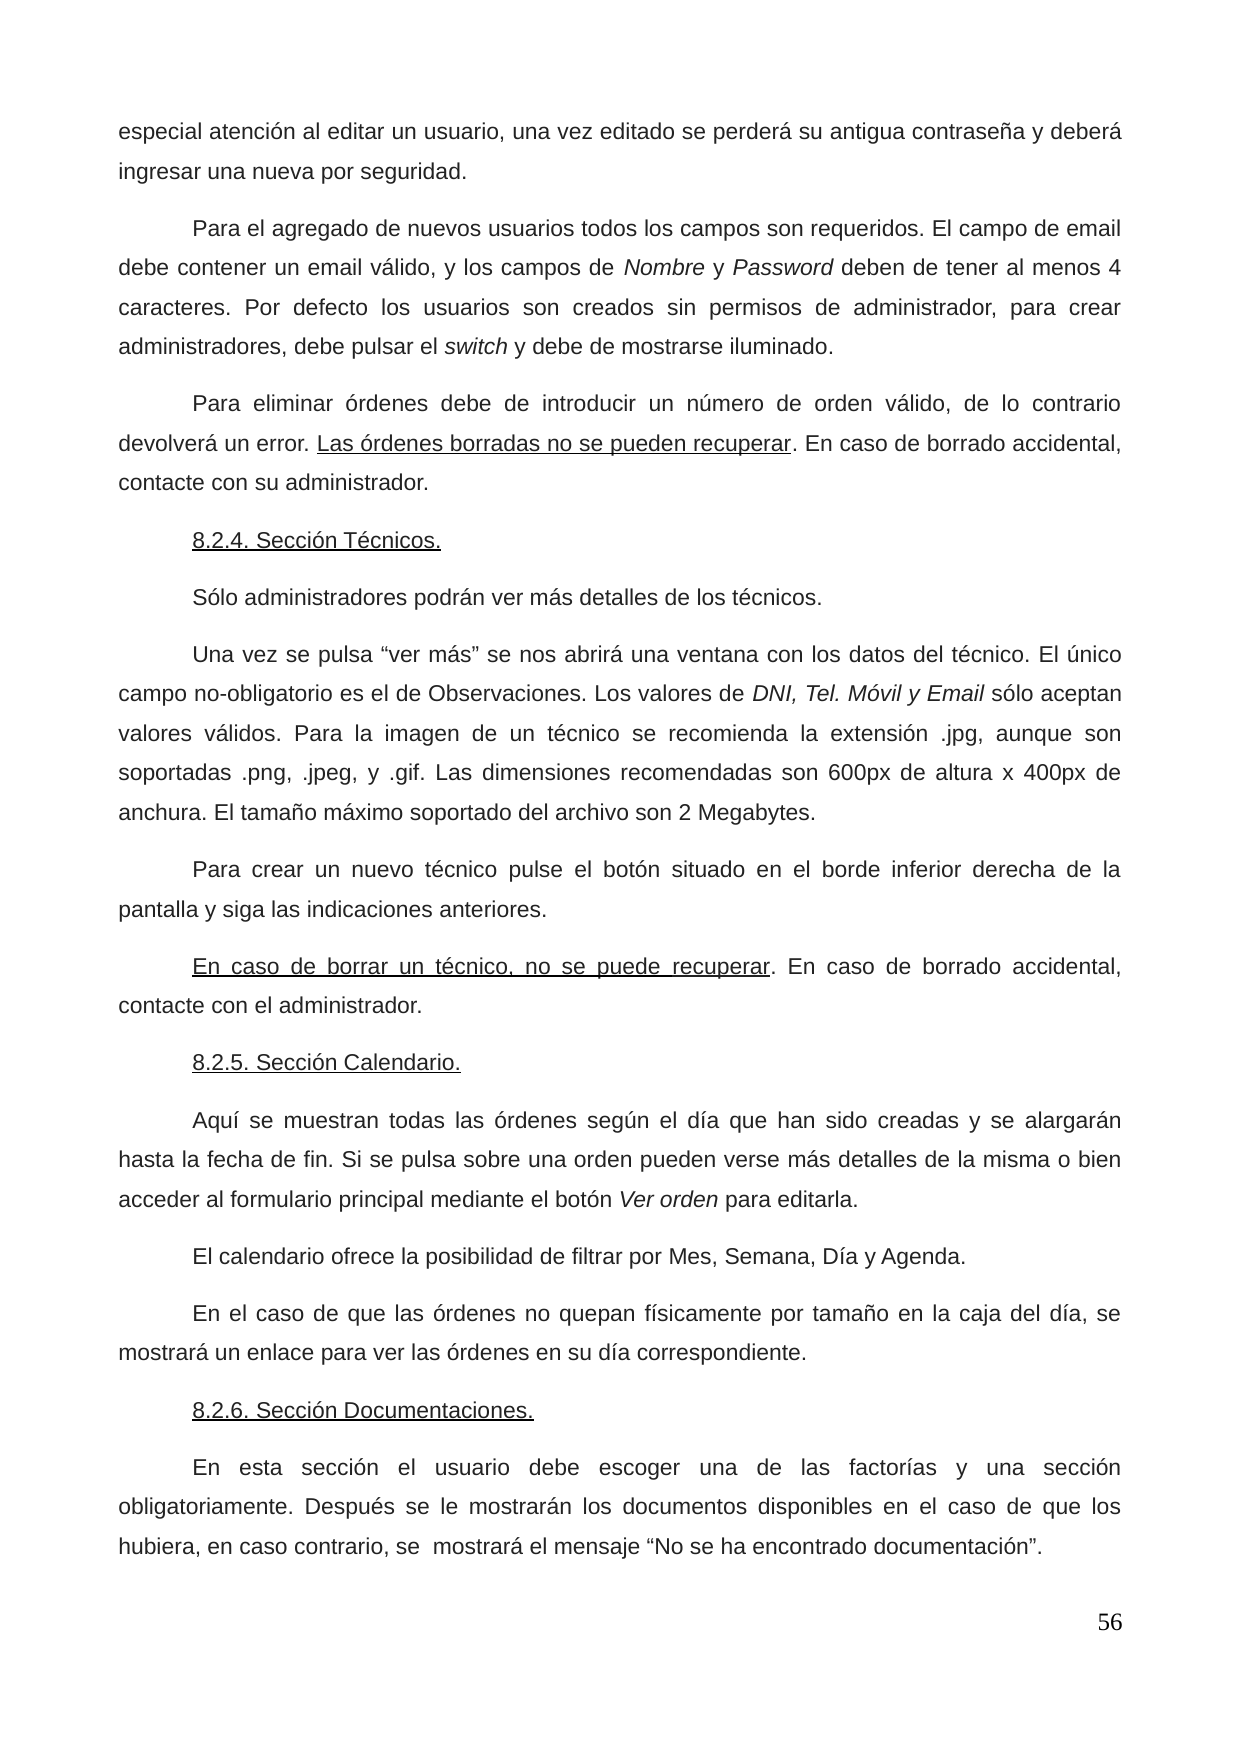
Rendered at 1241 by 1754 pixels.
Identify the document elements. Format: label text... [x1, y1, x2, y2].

text Una vez se pulsa “ver más” se nos abrirá una ventana con los datos del técnico. El único campo no-obligatorio es el de Observaciones. Los valores de DNI, Tel. Móvil y Email sólo aceptan valores válidos. Para la imagen de un técnico se recomienda la extensión .jpg, aunque son soportadas .png, .jpeg, y .gif. Las dimensiones recomendadas son 600px de altura x 400px de anchura. El tamaño máximo soportado del archivo son 2 Megabytes. [118, 641, 1122, 825]
text En esta sección el usuario debe escoger una de las factorías y una sección obligatoriamente. Después se le mostrarán los documentos disponibles en el caso de que los hubiera, en caso contrario, se mostrará el mensaje “No se ha encontrado documentación”. [118, 1454, 1122, 1559]
text Sólo administradores podrán ver más detalles de los técnicos. [118, 584, 1122, 610]
text El calendario ofrece la posibilidad de filtrar por Mes, Semana, Día y Agenda. [118, 1243, 1122, 1269]
text En el caso de que las órdenes no quepan físicamente por tamaño en la caja del día, se mostrará un enlace para ver las órdenes en su día correspondiente. [118, 1300, 1122, 1366]
text 8.2.6. Sección Documentaciones. [118, 1397, 1122, 1423]
text Aquí se muestran todas las órdenes según el día que han sido creadas y se alargarán hasta la fecha de fin. Si se pulsa sobre una orden pueden verse más detalles de la misma o bien acceder al formulario principal mediante el botón Ver orden para editarla. [118, 1107, 1122, 1212]
text En caso de borrar un técnico, no se puede recuperar. En caso de borrado accidental, contacte con el administrador. [118, 953, 1122, 1018]
text especial atención al editar un usuario, una vez editado se perderá su antigua contraseña y deberá ingresar una nueva por seguridad. [118, 118, 1122, 184]
text Para eliminar órdenes debe de introducir un número de orden válido, de lo contrario devolverá un error. Las órdenes borradas no se pueden recuperar. En caso de borrado accidental, contacte con su administrador. [118, 390, 1122, 496]
text 8.2.5. Sección Calendario. [118, 1049, 1122, 1076]
text 8.2.4. Sección Técnicos. [118, 527, 1122, 553]
text Para el agregado de nuevos usuarios todos los campos son requeridos. El campo de email debe contener un email válido, y los campos de Nombre y Password deben de tener al menos 4 caracteres. Por defecto los usuarios son creados sin permisos de administrador, para crear administradores, debe pulsar el switch y debe de mostrarse iluminado. [118, 215, 1122, 359]
text Para crear un nuevo técnico pulse el botón situado en el borde inferior derecha de la pantalla y siga las indicaciones anteriores. [118, 856, 1122, 922]
